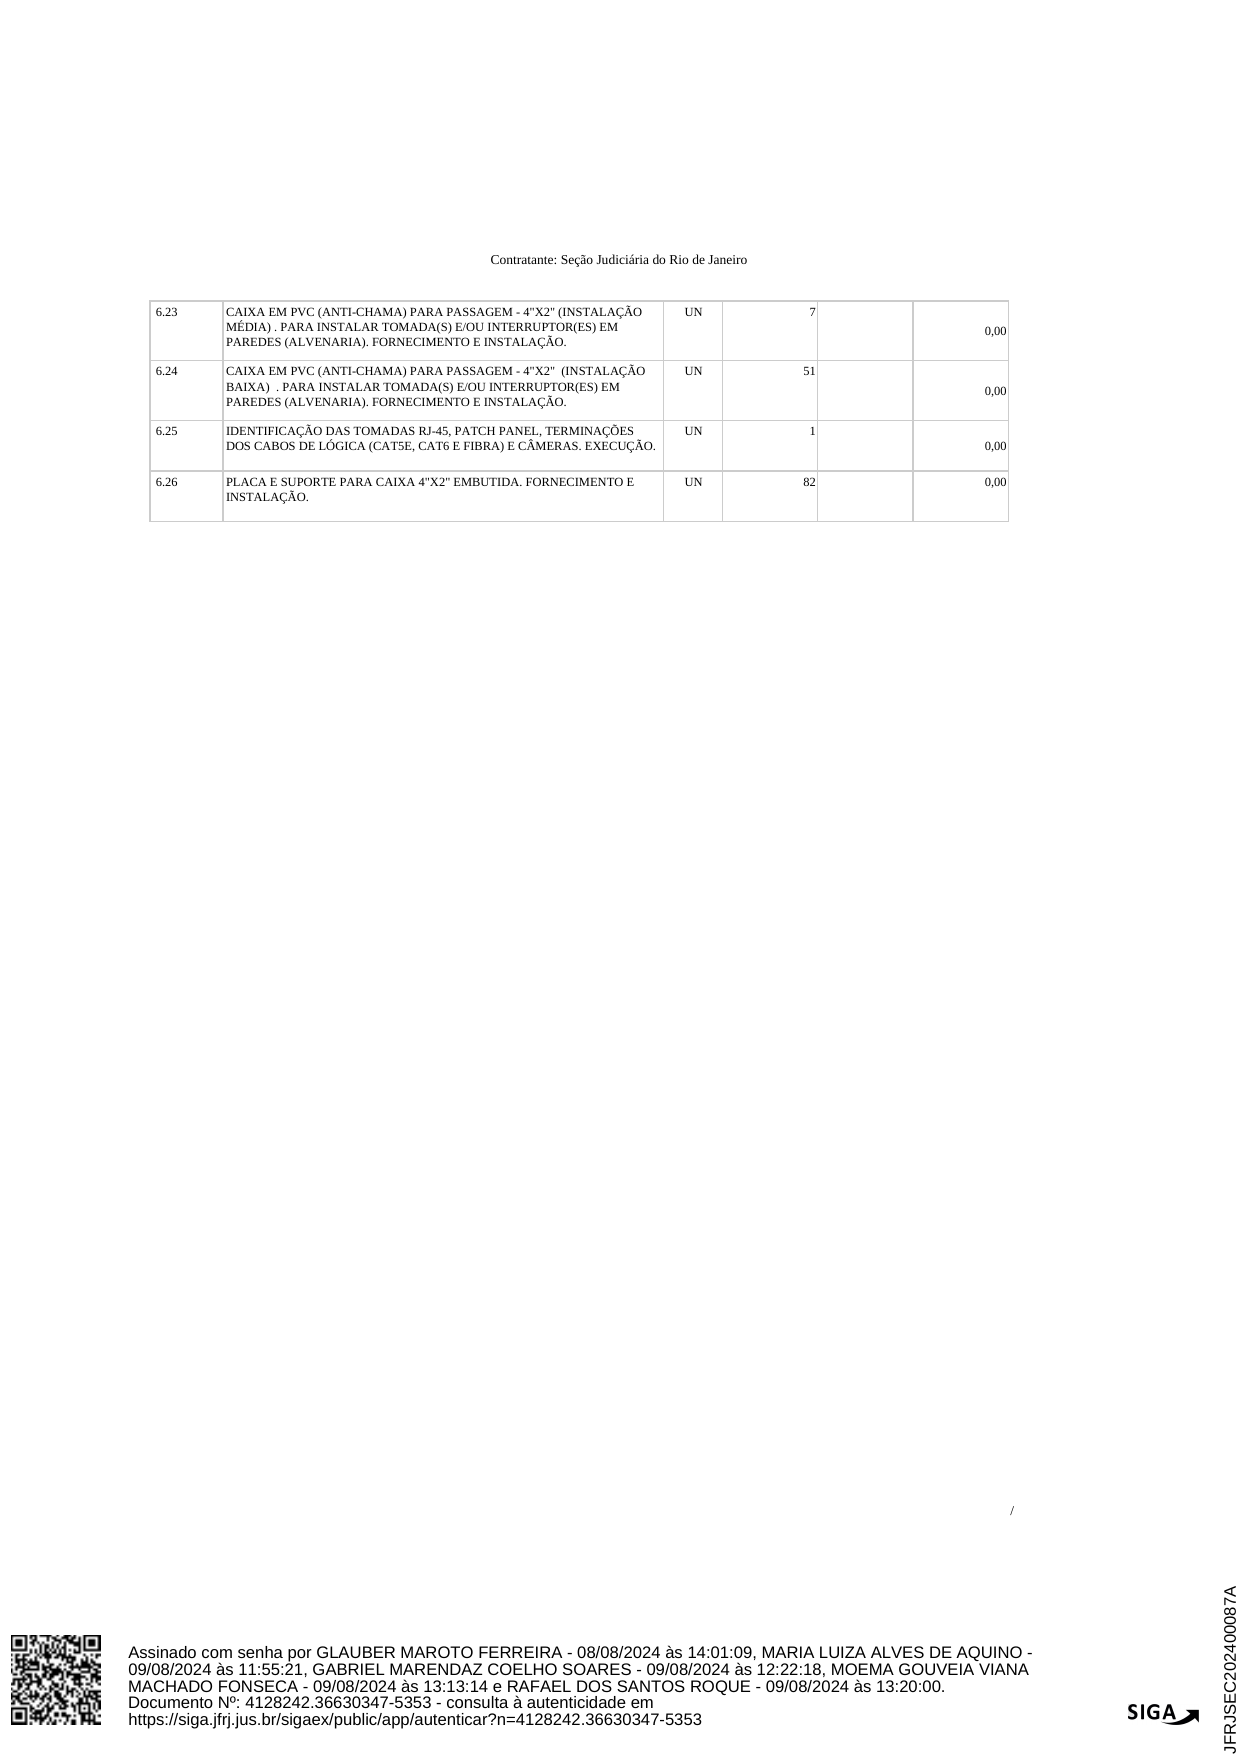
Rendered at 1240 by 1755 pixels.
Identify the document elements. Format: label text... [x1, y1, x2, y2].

table_cell PLACA E SUPORTE PARA CAIXA 4"X2" EMBUTIDA. FORNECIMENTO E INSTALAÇÃO. [224, 472, 663, 521]
table_cell 6.25 [151, 421, 222, 470]
table_cell UN [664, 472, 722, 521]
table_cell 0,00 [914, 472, 1008, 521]
table_cell UN [664, 361, 722, 419]
table_cell 1 [723, 421, 817, 470]
table_cell [818, 472, 912, 521]
table_cell 82 [723, 472, 817, 521]
table_cell 0,00 [914, 421, 1008, 470]
table_cell 6.26 [151, 472, 222, 521]
table_cell 6.24 [151, 361, 222, 419]
table_cell IDENTIFICAÇÃO DAS TOMADAS RJ-45, PATCH PANEL, TERMINAÇÕES DOS CABOS DE LÓGICA (CAT5E, CAT6 E FIBRA) E CÂMERAS. EXECUÇÃO. [224, 421, 663, 470]
table_cell 6.23 [151, 302, 222, 360]
table_cell 0,00 [914, 361, 1008, 419]
table_cell [818, 302, 912, 360]
table_cell 7 [723, 302, 817, 360]
table_cell 0,00 [914, 302, 1008, 360]
table_cell [818, 421, 912, 470]
table_cell CAIXA EM PVC (ANTI-CHAMA) PARA PASSAGEM - 4"X2" (INSTALAÇÃO BAIXA) . PARA INSTALAR TOMADA(S) E/OU INTERRUPTOR(ES) EM PAREDES (ALVENARIA). FORNECIMENTO E INSTALAÇÃO. [224, 361, 663, 419]
table_cell UN [664, 421, 722, 470]
table_cell CAIXA EM PVC (ANTI-CHAMA) PARA PASSAGEM - 4"X2" (INSTALAÇÃO MÉDIA) . PARA INSTALAR TOMADA(S) E/OU INTERRUPTOR(ES) EM PAREDES (ALVENARIA). FORNECIMENTO E INSTALAÇÃO. [224, 302, 663, 360]
table_cell 51 [723, 361, 817, 419]
table_cell [818, 361, 912, 419]
table_cell UN [664, 302, 722, 360]
